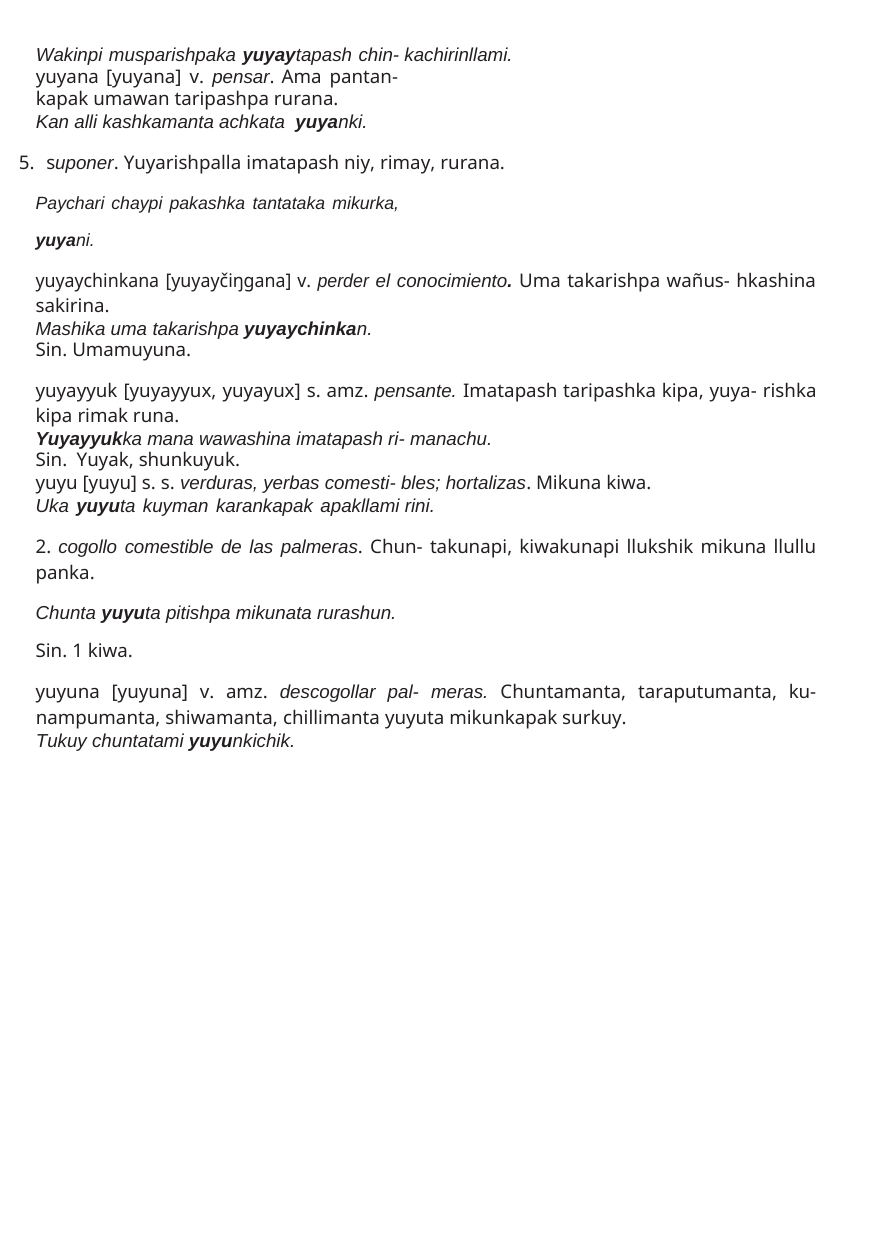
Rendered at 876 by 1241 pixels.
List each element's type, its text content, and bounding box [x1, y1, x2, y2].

text yuyayyuk [yuyayyux, yuyayux] s. amz. pensante. Imatapash taripashka kipa, yuya- rishka kipa rimak runa. [35, 377, 816, 428]
text Yuyayyukka mana wawashina imatapash ri- manachu. [35, 428, 856, 450]
text yuyani. [35, 231, 856, 250]
text 2. cogollo comestible de las palmeras. Chun- takunapi, kiwakunapi llukshik mikuna llullu panka. [35, 534, 816, 585]
text Sin. Umamuyuna. [35, 340, 856, 361]
text Kan alli kashkamanta achkata yuyanki. [36, 110, 856, 132]
list suponer. Yuyarishpalla imatapash niy, rimay, rurana. [19, 149, 816, 175]
text Sin. Yuyak, shunkuyuk. [35, 450, 856, 471]
text Mashika uma takarishpa yuyaychinkan. [35, 318, 856, 340]
text Chunta yuyuta pitishpa mikunata rurashun. [35, 602, 856, 624]
text kapak umawan taripashpa rurana. [36, 89, 856, 110]
text yuyu [yuyu] s. s. verduras, yerbas comesti- bles; hortalizas. Mikuna kiwa. [35, 471, 840, 495]
text yuyuna [yuyuna] v. amz. descogollar pal- meras. Chuntamanta, taraputumanta, ku- nampumanta, shiwamanta, chillimanta yuyuta mikunkapak surkuy. [35, 678, 816, 729]
text Uka yuyuta kuyman karankapak apakllami rini. [35, 495, 840, 517]
text yuyana [yuyana] v. pensar. Ama pantan- [36, 66, 856, 89]
text Tukuy chuntatami yuyunkichik. [36, 729, 856, 751]
text Wakinpi musparishpaka yuyaytapash chin- kachirinllami. [36, 44, 856, 65]
text yuyaychinkana [yuyayčiŋgana] v. perder el conocimiento. Uma takarishpa wañus- hkashina sakirina. [35, 267, 816, 318]
text Sin. 1 kiwa. [35, 641, 856, 662]
text Paychari chaypi pakashka tantataka mikurka, [35, 192, 856, 213]
